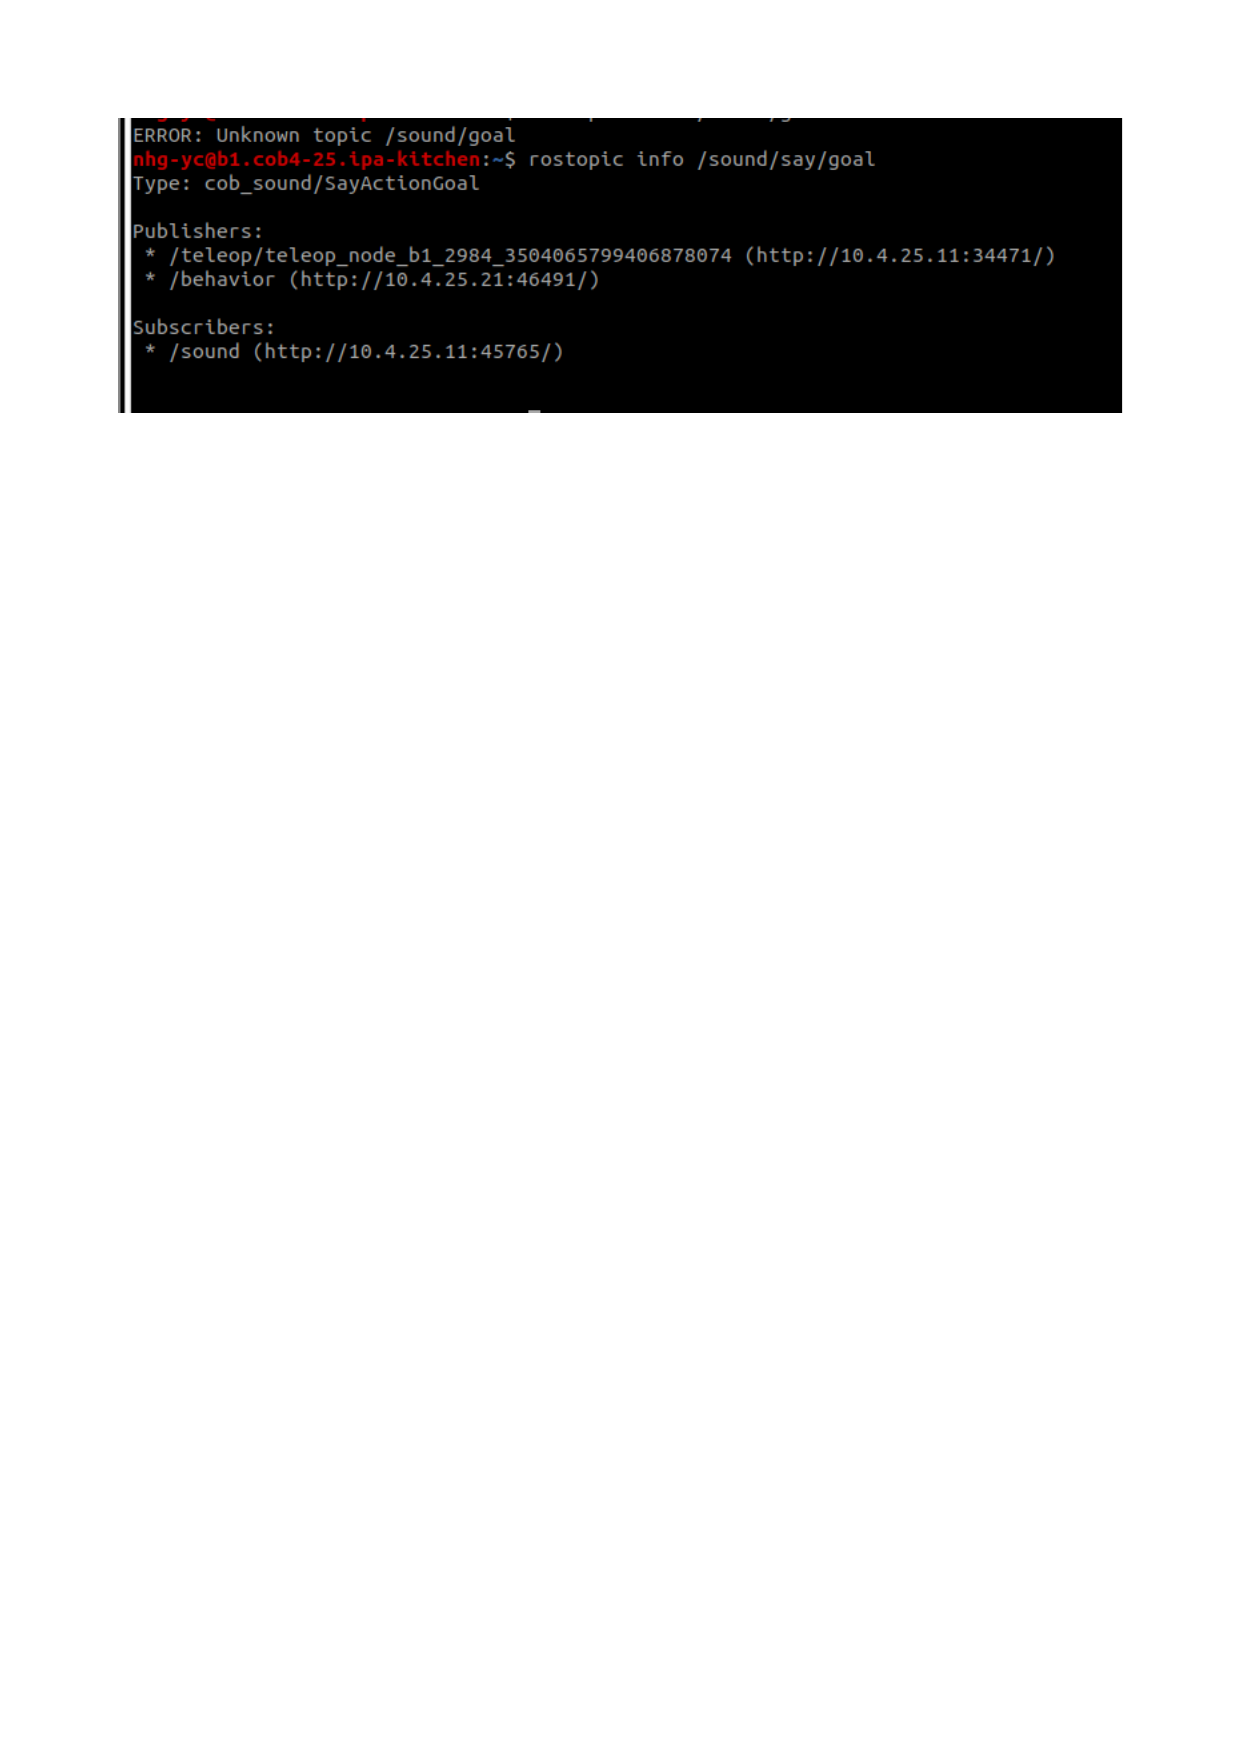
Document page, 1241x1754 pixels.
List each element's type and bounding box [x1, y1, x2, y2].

picture [118, 118, 1123, 413]
